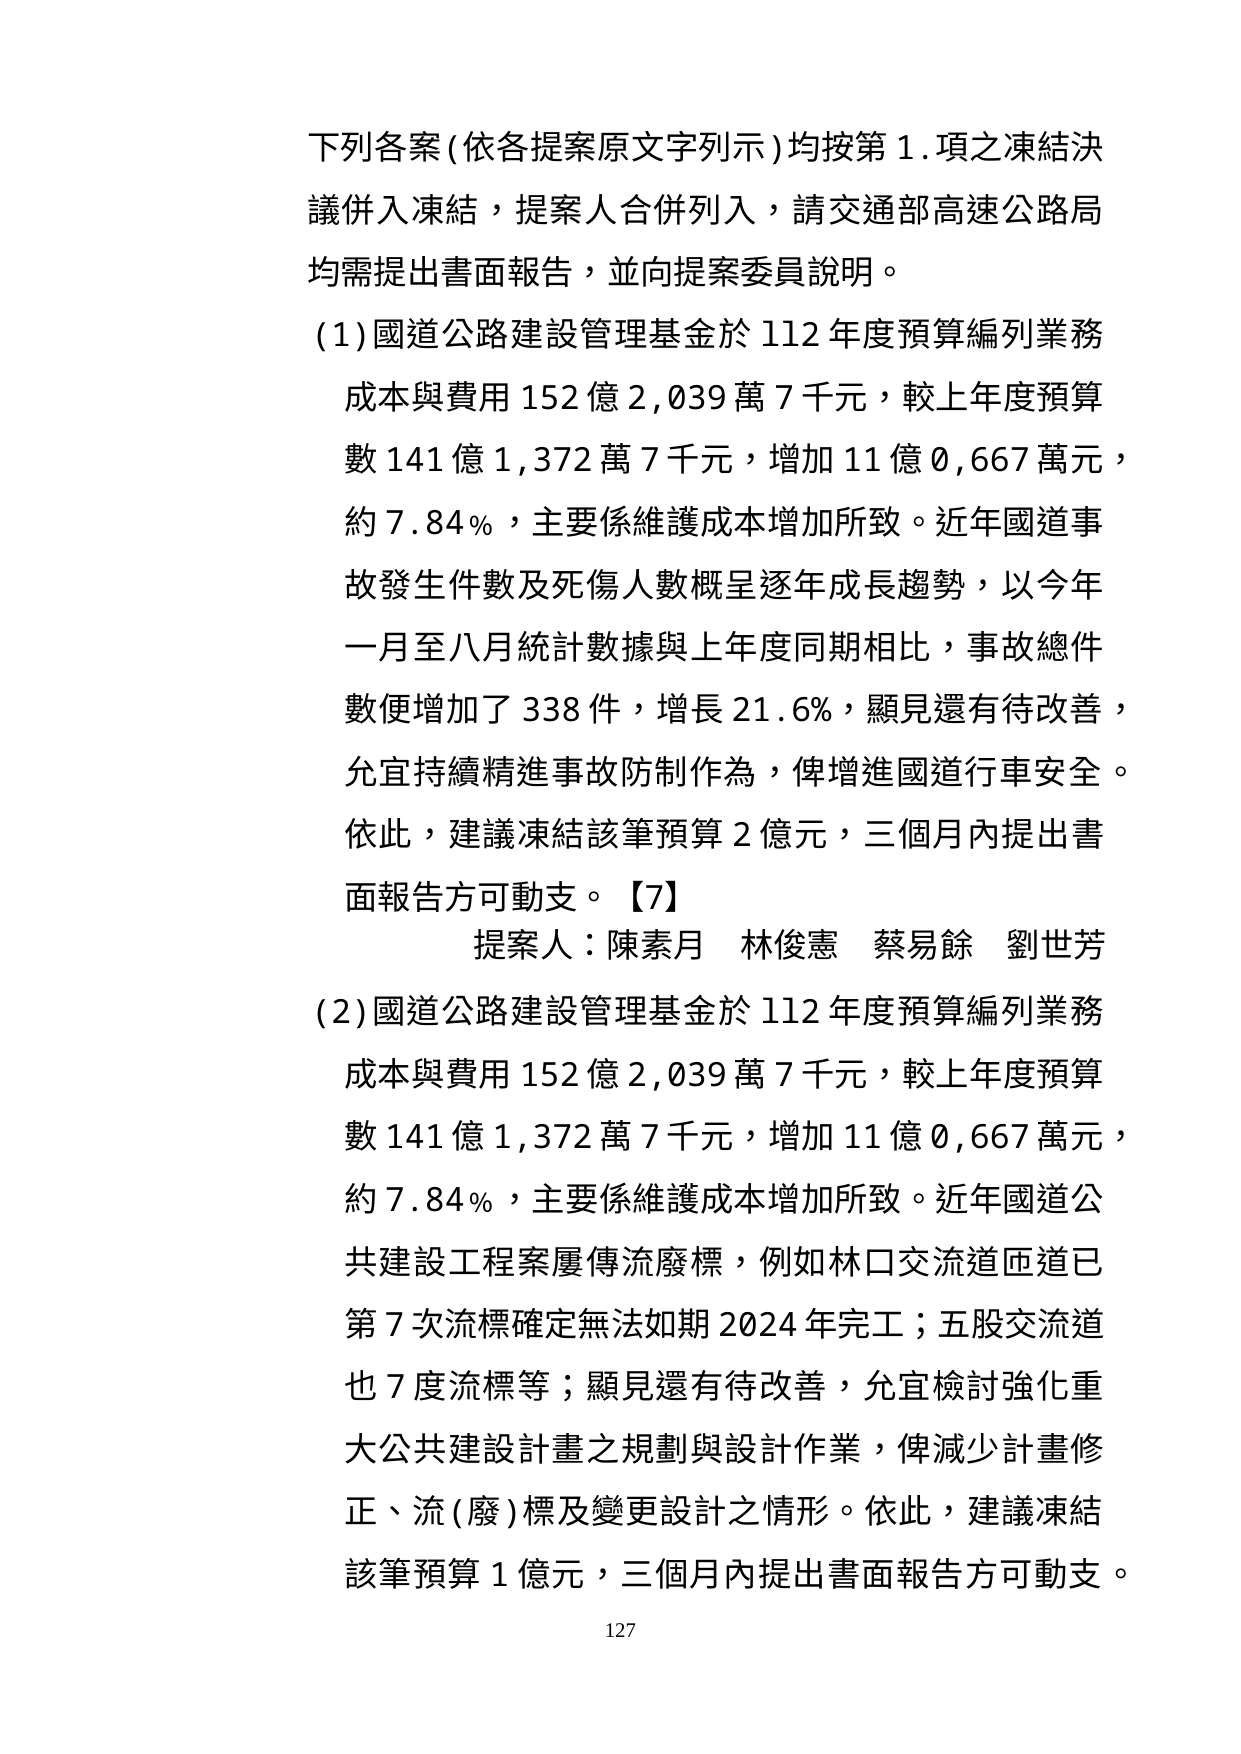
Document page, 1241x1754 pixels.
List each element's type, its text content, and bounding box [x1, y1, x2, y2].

text 下列各案(依各提案原文字列示)均按第1.項之凍結決議併入凍結，提案人合併列入，請交通部高速公路局均需提出書面報告，並向提案委員說明。 [307, 103, 1104, 291]
subtitle (2)國道公路建設管理基金於ll2年度預算編列業務成本與費用152億2,039萬7千元，較上年度預算數141億1,372萬7千元，增加11億0,667萬元，約7.84﹪，主要係維護成本增加所致。近年國道公共建設工程案屢傳流廢標，例如林口交流道匝道已第7次流標確定無法如期2024年完工；五股交流道也7度流標等；顯見還有待改善，允宜檢討強化重大公共建設計畫之規劃與設計作業，俾減少計畫修正、流(廢)標及變更設計之情形。依此，建議凍結該筆預算1億元，三個月內提出書面報告方可動支。【8】 [311, 968, 1104, 1593]
subtitle (1)國道公路建設管理基金於ll2年度預算編列業務成本與費用152億2,039萬7千元，較上年度預算數141億1,372萬7千元，增加11億0,667萬元，約7.84﹪，主要係維護成本增加所致。近年國道事故發生件數及死傷人數概呈逐年成長趨勢，以今年一月至八月統計數據與上年度同期相比，事故總件數便增加了338件，增長21.6%，顯見還有待改善，允宜持續精進事故防制作為，俾增進國道行車安全。依此，建議凍結該筆預算2億元，三個月內提出書面報告方可動支。【7】 [311, 291, 1104, 916]
text 提案人：陳素月 林俊憲 蔡易餘 劉世芳 [473, 916, 1117, 968]
